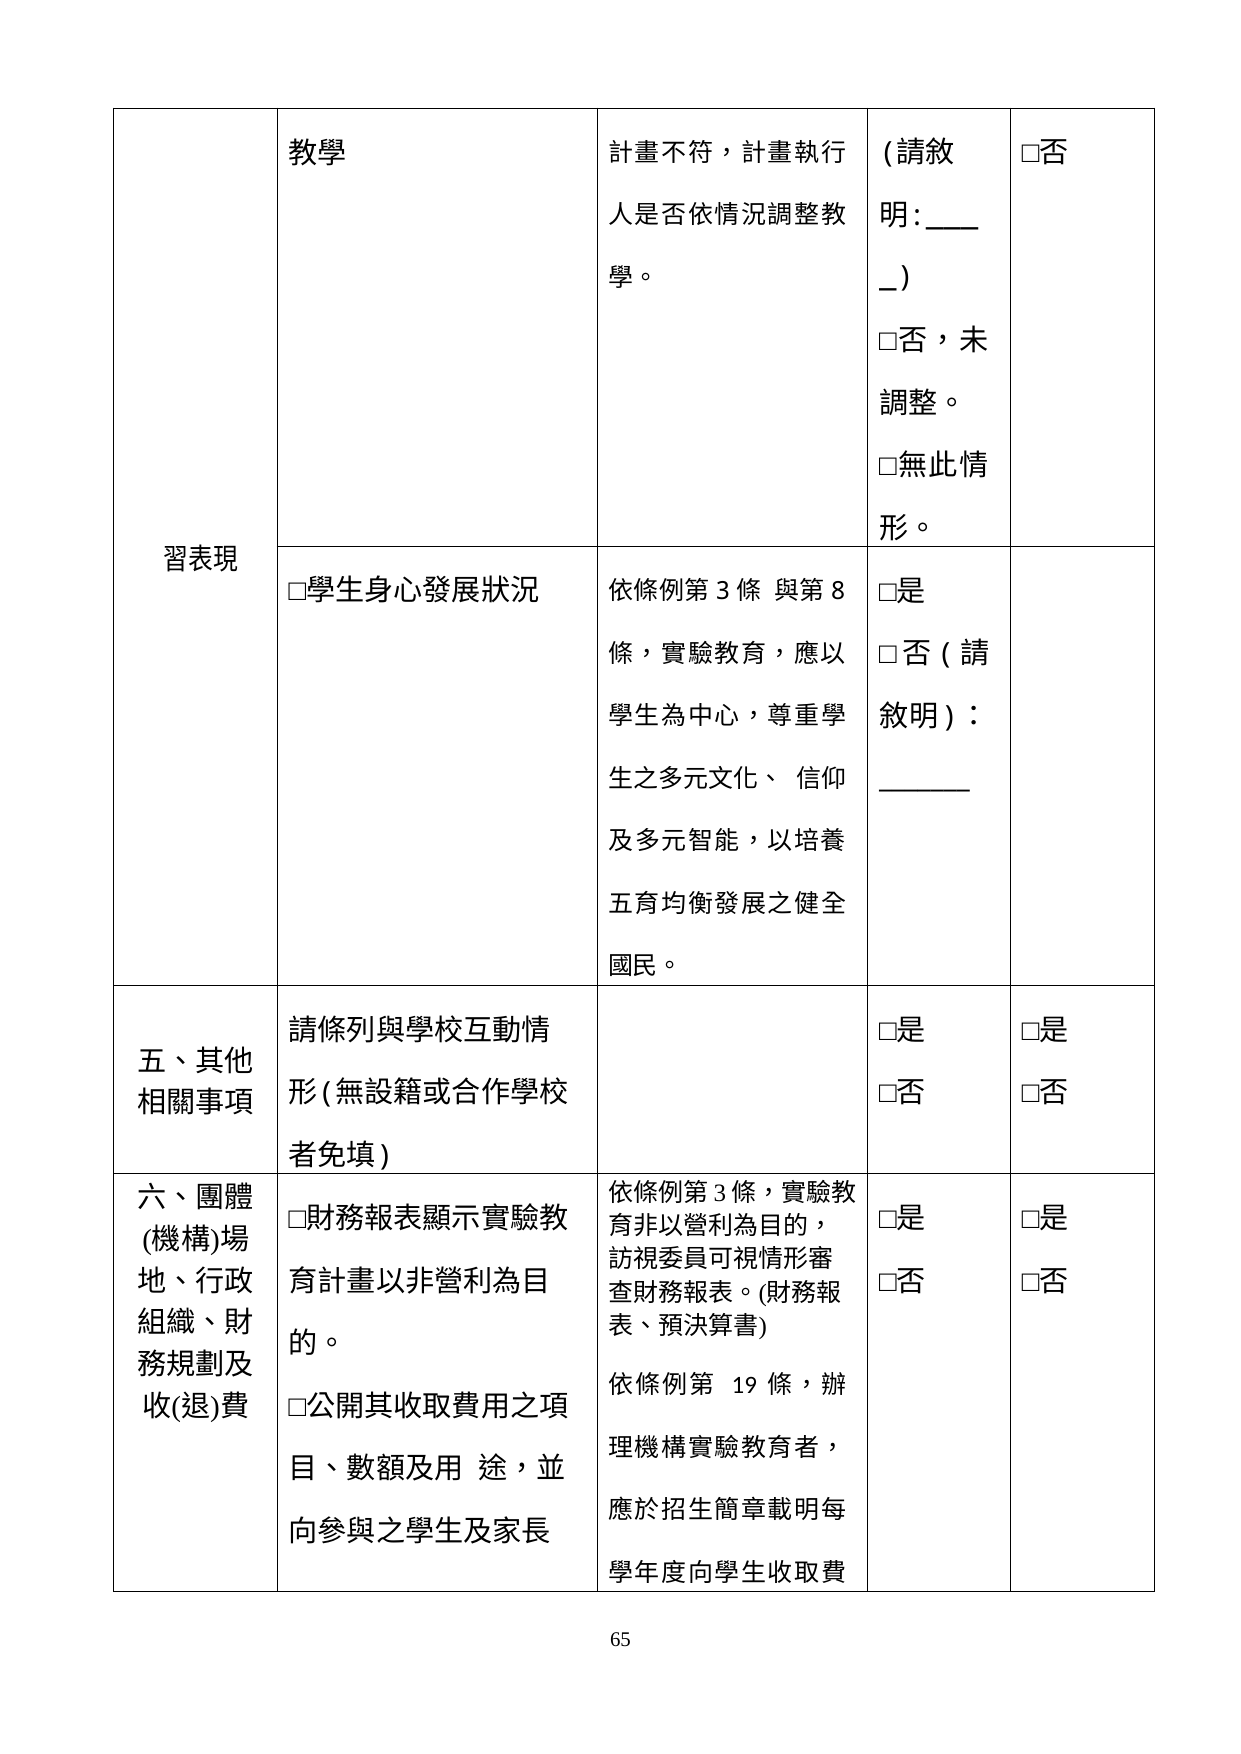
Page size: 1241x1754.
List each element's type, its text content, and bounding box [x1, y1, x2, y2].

table_cell 計畫不符，計畫執行人是否依情況調整教學。 [598, 109, 867, 546]
table_cell □是 □否 [1011, 1174, 1154, 1591]
table_cell 教學 [278, 109, 597, 546]
table_cell [598, 986, 867, 1173]
table_cell □是 □否(請敘明)：_______ [868, 547, 1010, 985]
table_cell □是 □否 [868, 986, 1010, 1173]
table_cell 五、其他相關事項 [114, 986, 277, 1173]
table_cell 依條例第3條 與第8條，實驗教育，應以學生為中心，尊重學生之多元文化、 信仰及多元智能，以培養五育均衡發展之健全國民。 [598, 547, 867, 985]
table_cell (請敘明:____) □否，未調整。 □無此情形。 [868, 109, 1010, 546]
table_cell □是 □否 [868, 1174, 1010, 1591]
table_cell □學生身心發展狀況 [278, 547, 597, 985]
table_cell 請條列與學校互動情形(無設籍或合作學校者免填) [278, 986, 597, 1173]
table_cell 六、團體(機構)場地、行政組織、財務規劃及收(退)費 [114, 1174, 277, 1591]
table_cell □是 □否 [1011, 986, 1154, 1173]
table_cell □否 [1011, 109, 1154, 546]
table_cell 習表現 [114, 109, 277, 985]
table_cell □財務報表顯示實驗教育計畫以非營利為目的。 □公開其收取費用之項目、數額及用 途，並向參與之學生及家長 [278, 1174, 597, 1591]
table_cell [1011, 547, 1154, 985]
table_cell 依條例第3條，實驗教育非以營利為目的，訪視委員可視情形審查財務報表。(財務報表、預決算書) 依條例第 19 條，辦理機構實驗教育者，應於招生簡章載明每學年度向學生收取費 [598, 1174, 867, 1591]
